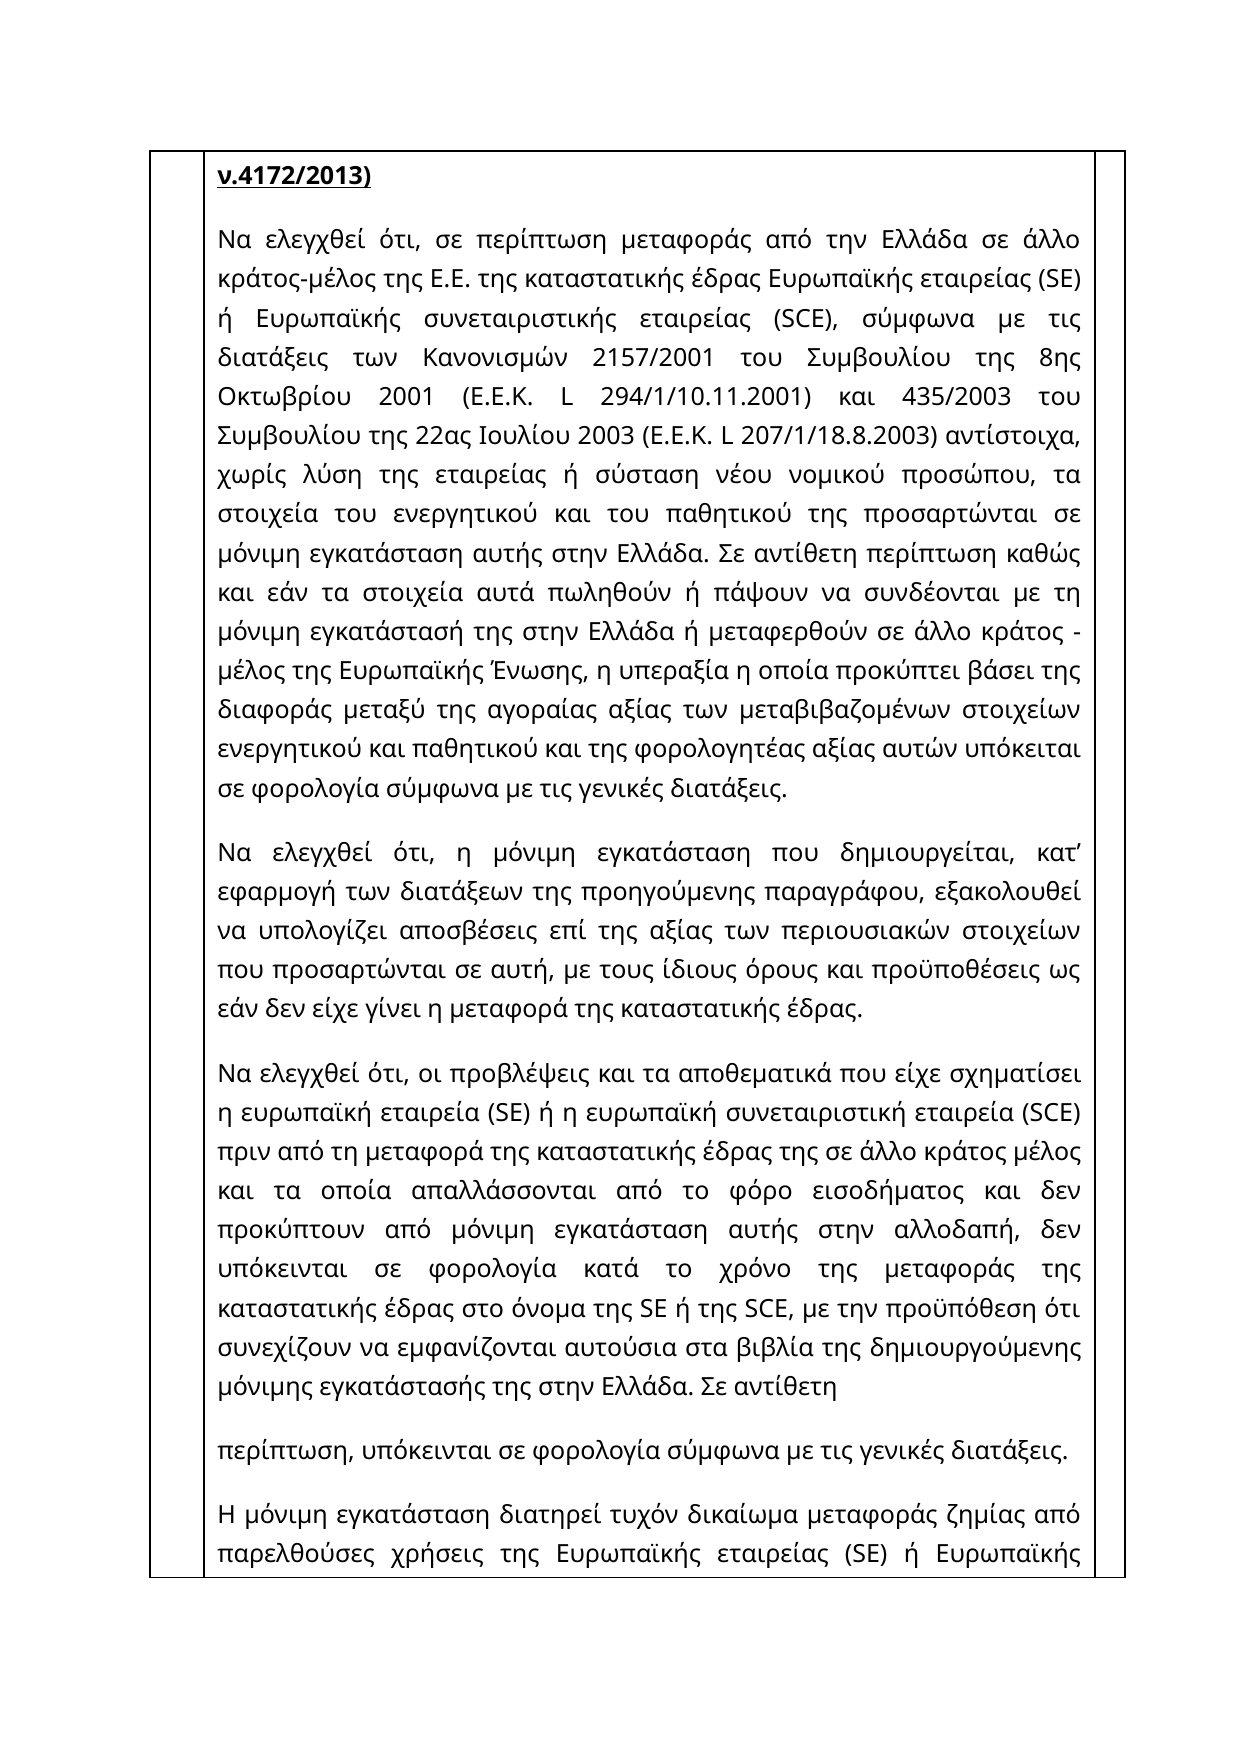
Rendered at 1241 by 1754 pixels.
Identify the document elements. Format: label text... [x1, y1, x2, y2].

table_cell [151, 152, 203, 1576]
table_cell ν.4172/2013) Να ελεγχθεί ότι, σε περίπτωση μεταφοράς από την Ελλάδα σε άλλο κράτος-μέλος της Ε.Ε. της καταστατικής έδρας Ευρωπαϊκής εταιρείας (SE) ή Ευρωπαϊκής συνεταιριστικής εταιρείας (SCE), σύμφωνα με τις διατάξεις των Κανονισμών 2157/2001 του Συμβουλίου της 8ης Οκτωβρίου 2001 (Ε.Ε.Κ. L 294/1/10.11.2001) και 435/2003 του Συμβουλίου της 22ας Ιουλίου 2003 (Ε.Ε.Κ. L 207/1/18.8.2003) αντίστοιχα, χωρίς λύση της εταιρείας ή σύσταση νέου νομικού προσώπου, τα στοιχεία του ενεργητικού και του παθητικού της προσαρτώνται σε μόνιμη εγκατάσταση αυτής στην Ελλάδα. Σε αντίθετη περίπτωση καθώς και εάν τα στοιχεία αυτά πωληθούν ή πάψουν να συνδέονται με τη μόνιμη εγκατάστασή της στην Ελλάδα ή μεταφερθούν σε άλλο κράτος - μέλος της Ευρωπαϊκής Ένωσης, η υπεραξία η οποία προκύπτει βάσει της διαφοράς μεταξύ της αγοραίας αξίας των μεταβιβαζομένων στοιχείων ενεργητικού και παθητικού και της φορολογητέας αξίας αυτών υπόκειται σε φορολογία σύμφωνα με τις γενικές διατάξεις. Να ελεγχθεί ότι, η μόνιμη εγκατάσταση που δημιουργείται, κατ’ εφαρμογή των διατάξεων της προηγούμενης παραγράφου, εξακολουθεί να υπολογίζει αποσβέσεις επί της αξίας των περιουσιακών στοιχείων που προσαρτώνται σε αυτή, με τους ίδιους όρους και προϋποθέσεις ως εάν δεν είχε γίνει η μεταφορά της καταστατικής έδρας. Να ελεγχθεί ότι, οι προβλέψεις και τα αποθεματικά που είχε σχηματίσει η ευρωπαϊκή εταιρεία (SE) ή η ευρωπαϊκή συνεταιριστική εταιρεία (SCE) πριν από τη μεταφορά της καταστατικής έδρας της σε άλλο κράτος μέλος και τα οποία απαλλάσσονται από το φόρο εισοδήματος και δεν προκύπτουν από μόνιμη εγκατάσταση αυτής στην αλλοδαπή, δεν υπόκεινται σε φορολογία κατά το χρόνο της μεταφοράς της καταστατικής έδρας στο όνομα της SE ή της SCE, με την προϋπόθεση ότι συνεχίζουν να εμφανίζονται αυτούσια στα βιβλία της δημιουργούμενης μόνιμης εγκατάστασής της στην Ελλάδα. Σε αντίθετη περίπτωση, υπόκεινται σε φορολογία σύμφωνα με τις γενικές διατάξεις. Η μόνιμη εγκατάσταση διατηρεί τυχόν δικαίωμα μεταφοράς ζημίας από παρελθούσες χρήσεις της Ευρωπαϊκής εταιρείας (SE) ή Ευρωπαϊκής [205, 152, 1094, 1576]
table_cell [1096, 152, 1124, 1576]
